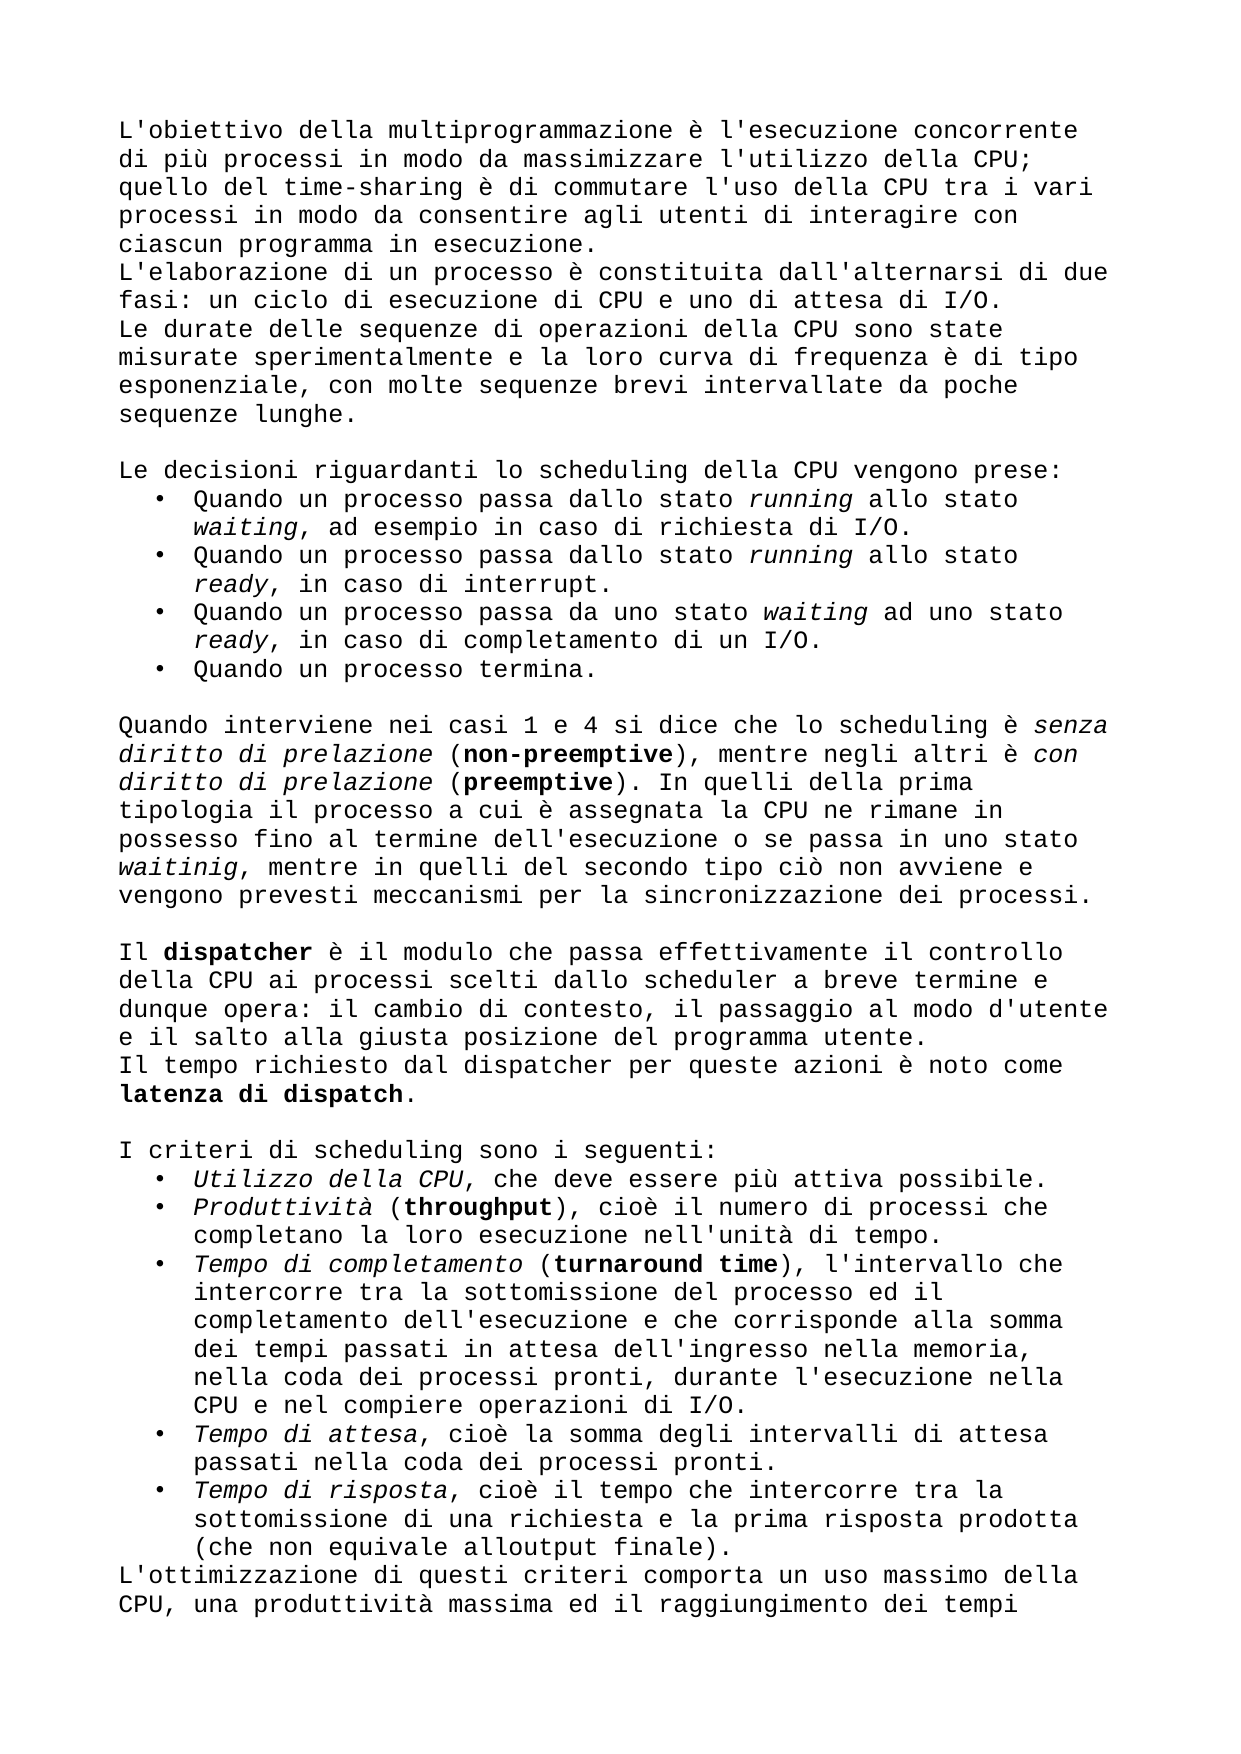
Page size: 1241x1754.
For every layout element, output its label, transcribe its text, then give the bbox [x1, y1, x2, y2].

text L'obiettivo della multiprogrammazione è l'esecuzione concorrente di più processi in modo da massimizzare l'utilizzo della CPU; quello del time-sharing è di commutare l'uso della CPU tra i vari processi in modo da consentire agli utenti di interagire con ciascun programma in esecuzione. [118, 118, 1122, 260]
list Quando un processo passa dallo stato running allo stato waiting, ad esempio in caso di richiesta di I/O. [156, 486, 1122, 543]
list Quando un processo passa da uno stato waiting ad uno stato ready, in caso di completamento di un I/O. [156, 600, 1122, 656]
list Quando un processo termina. [156, 656, 1122, 685]
text Il tempo richiesto dal dispatcher per queste azioni è noto come latenza di dispatch. [118, 1053, 1122, 1110]
list Produttività (throughput), cioè il numero di processi che completano la loro esecuzione nell'unità di tempo. [156, 1195, 1122, 1251]
text Le durate delle sequenze di operazioni della CPU sono state misurate sperimentalmente e la loro curva di frequenza è di tipo esponenziale, con molte sequenze brevi intervallate da poche sequenze lunghe. [118, 316, 1122, 430]
list Utilizzo della CPU, che deve essere più attiva possibile. [156, 1166, 1122, 1195]
text Quando interviene nei casi 1 e 4 si dice che lo scheduling è senza diritto di prelazione (non-preemptive), mentre negli altri è con diritto di prelazione (preemptive). In quelli della prima tipologia il processo a cui è assegnata la CPU ne rimane in possesso fino al termine dell'esecuzione o se passa in uno stato waitinig, mentre in quelli del secondo tipo ciò non avviene e vengono prevesti meccanismi per la sincronizzazione dei processi. [118, 713, 1122, 911]
list Tempo di completamento (turnaround time), l'intervallo che intercorre tra la sottomissione del processo ed il completamento dell'esecuzione e che corrisponde alla somma dei tempi passati in attesa dell'ingresso nella memoria, nella coda dei processi pronti, durante l'esecuzione nella CPU e nel compiere operazioni di I/O. [156, 1251, 1122, 1421]
text Il dispatcher è il modulo che passa effettivamente il controllo della CPU ai processi scelti dallo scheduler a breve termine e dunque opera: il cambio di contesto, il passaggio al modo d'utente e il salto alla giusta posizione del programma utente. [118, 940, 1122, 1053]
text I criteri di scheduling sono i seguenti: [118, 1138, 1122, 1166]
list Tempo di risposta, cioè il tempo che intercorre tra la sottomissione di una richiesta e la prima risposta prodotta (che non equivale alloutput finale). [156, 1478, 1122, 1563]
list Tempo di attesa, cioè la somma degli intervalli di attesa passati nella coda dei processi pronti. [156, 1421, 1122, 1478]
text L'elaborazione di un processo è constituita dall'alternarsi di due fasi: un ciclo di esecuzione di CPU e uno di attesa di I/O. [118, 260, 1122, 316]
text Le decisioni riguardanti lo scheduling della CPU vengono prese: [118, 458, 1122, 486]
text L'ottimizzazione di questi criteri comporta un uso massimo della CPU, una produttività massima ed il raggiungimento dei tempi [118, 1563, 1122, 1620]
list Quando un processo passa dallo stato running allo stato ready, in caso di interrupt. [156, 543, 1122, 600]
